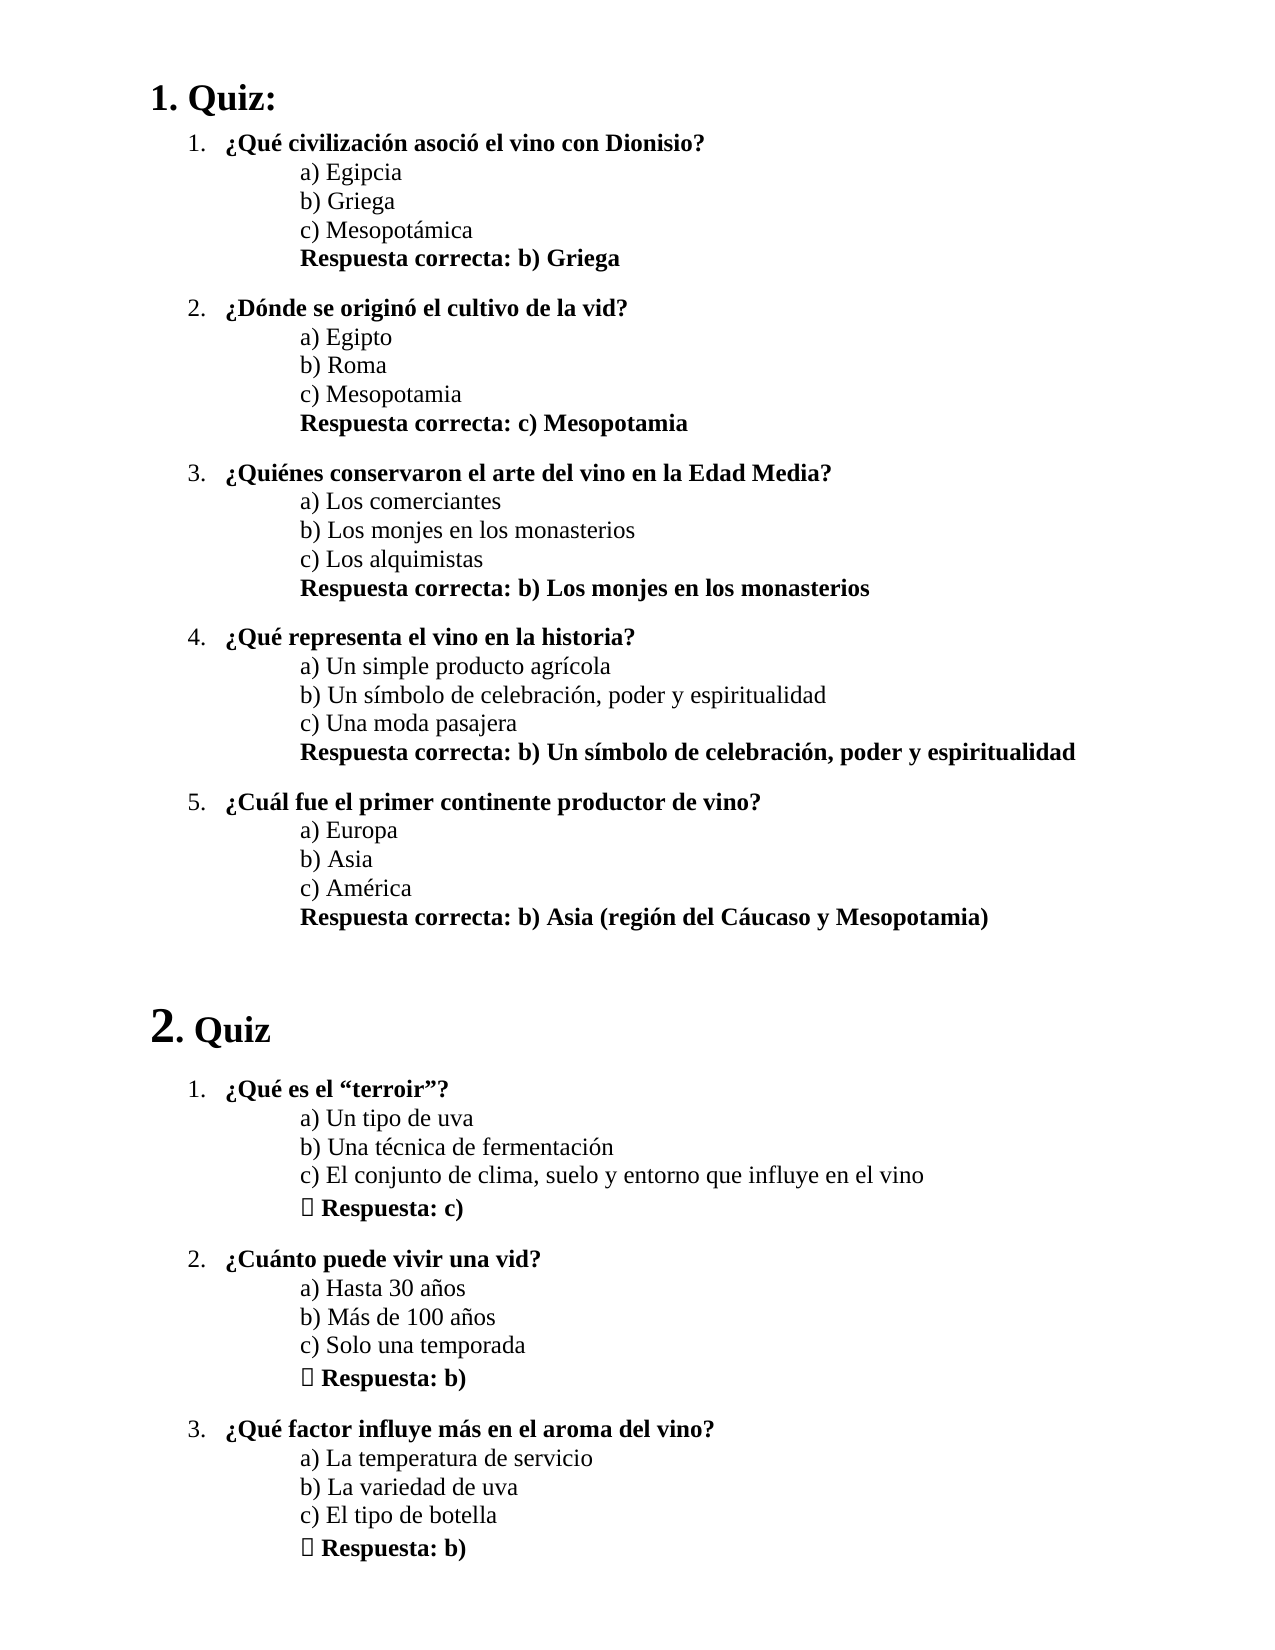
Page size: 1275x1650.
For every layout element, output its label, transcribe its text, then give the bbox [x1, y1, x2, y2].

list ¿Qué es el “terroir”? a) Un tipo de uva b) Una técnica de fermentación c) El conjunto de clima, suelo y entorno que influye en el vino ✅ Respuesta: c) [187, 1074, 1125, 1223]
list ¿Quiénes conservaron el arte del vino en la Edad Media? a) Los comerciantes b) Los monjes en los monasterios c) Los alquimistas Respuesta correcta: b) Los monjes en los monasterios [187, 458, 1125, 601]
text 1. Quiz: [150, 75, 1125, 118]
text 2. Quiz [150, 996, 1125, 1053]
list ¿Qué civilización asoció el vino con Dionisio? a) Egipcia b) Griega c) Mesopotámica Respuesta correcta: b) Griega [187, 128, 1125, 272]
list ¿Cuál fue el primer continente productor de vino? a) Europa b) Asia c) América Respuesta correcta: b) Asia (región del Cáucaso y Mesopotamia) [187, 787, 1125, 931]
list ¿Qué factor influye más en el aroma del vino? a) La temperatura de servicio b) La variedad de uva c) El tipo de botella ✅ Respuesta: b) [187, 1414, 1125, 1563]
list ¿Cuánto puede vivir una vid? a) Hasta 30 años b) Más de 100 años c) Solo una temporada ✅ Respuesta: b) [187, 1244, 1125, 1393]
list ¿Dónde se originó el cultivo de la vid? a) Egipto b) Roma c) Mesopotamia Respuesta correcta: c) Mesopotamia [187, 293, 1125, 437]
list ¿Qué representa el vino en la historia? a) Un simple producto agrícola b) Un símbolo de celebración, poder y espiritualidad c) Una moda pasajera Respuesta correcta: b) Un símbolo de celebración, poder y espiritualidad [187, 622, 1125, 766]
